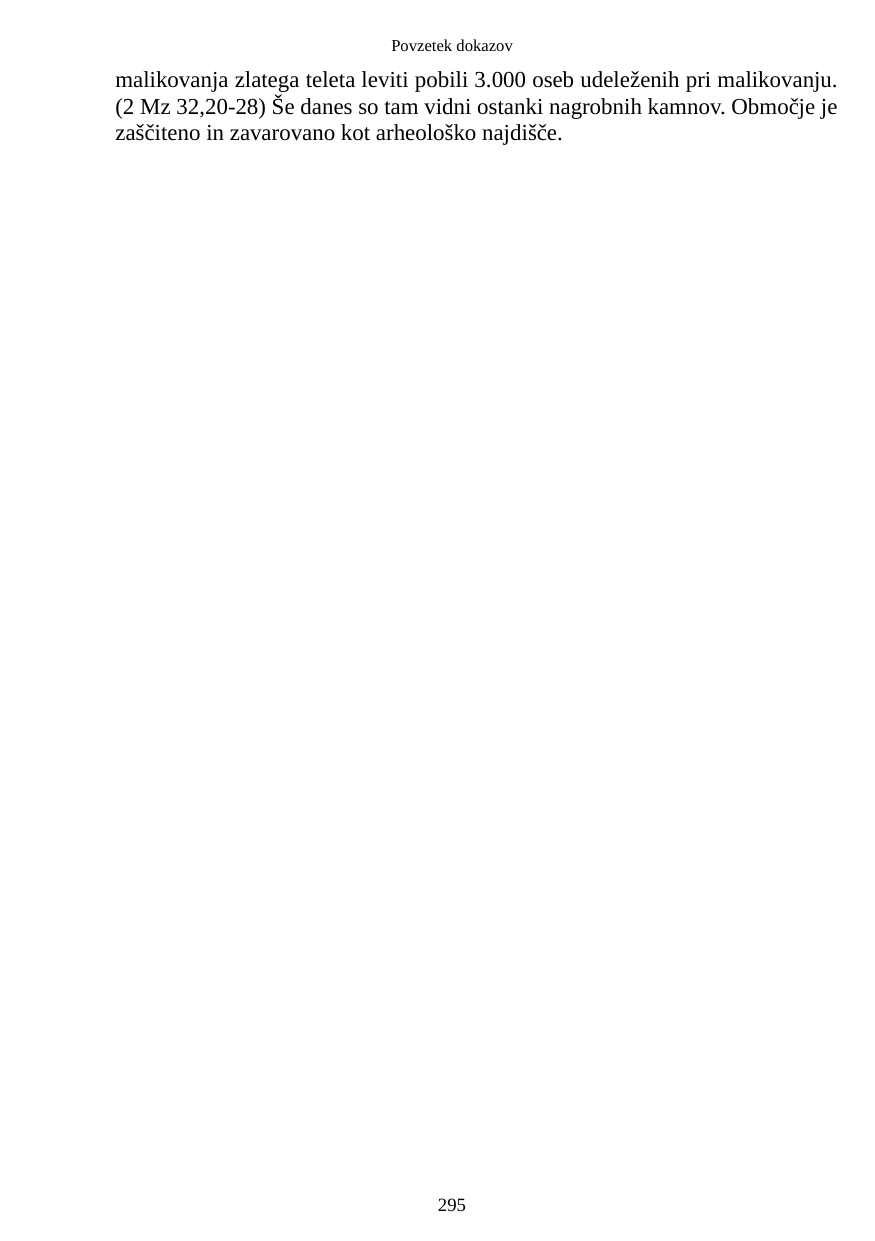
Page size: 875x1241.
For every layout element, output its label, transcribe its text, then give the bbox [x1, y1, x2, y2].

list malikovanja zlatega teleta leviti pobili 3.000 oseb udeleženih pri malikovanju. (2 Mz 32,20-28) Še danes so tam vidni ostanki nagrobnih kamnov. Območje je zaščiteno in zavarovano kot arheološko najdišče. [94, 66, 839, 145]
